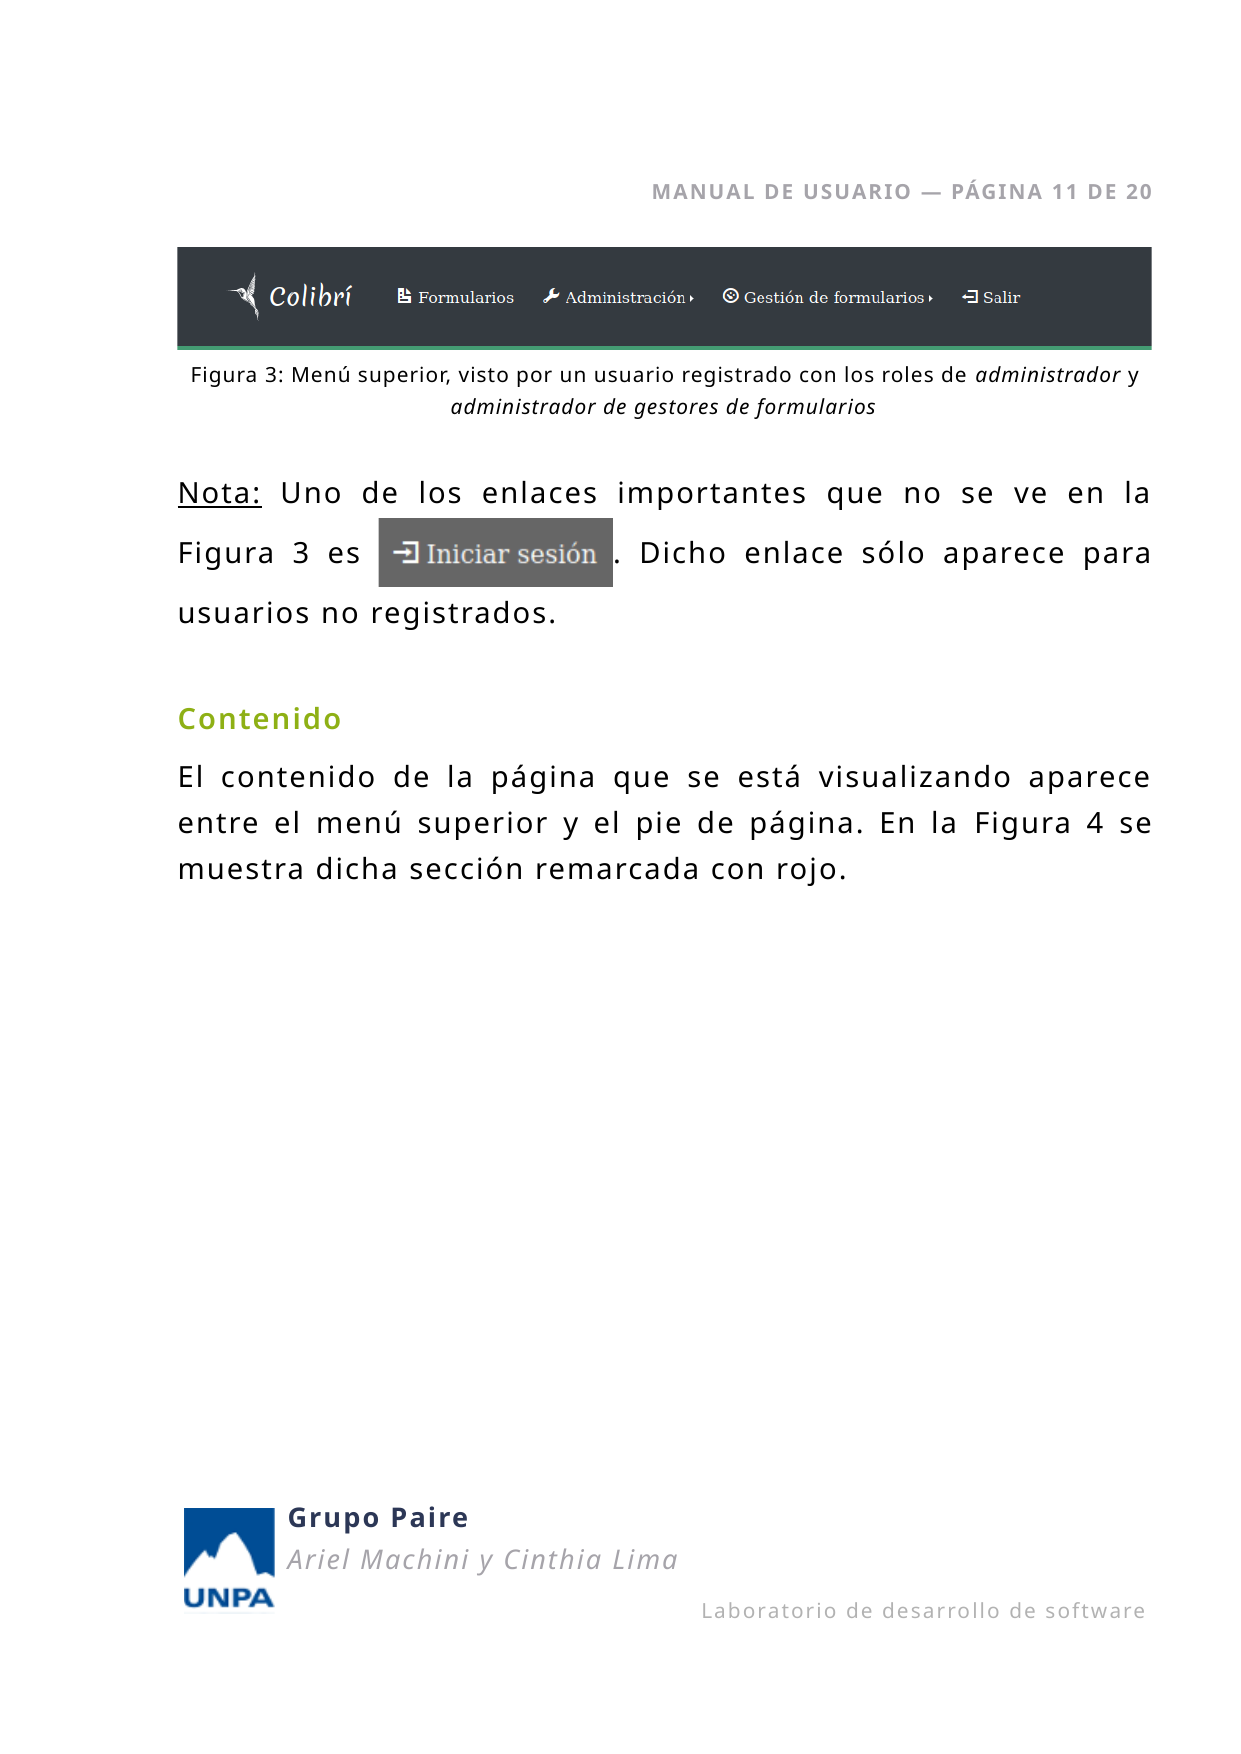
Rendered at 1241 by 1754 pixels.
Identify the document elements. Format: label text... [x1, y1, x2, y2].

picture [378, 518, 613, 587]
text Nota: Uno de los enlaces importantes que no se ve en la Figura 3 es . Dicho enlace sólo aparece para usuarios no registrados. [177, 472, 1152, 632]
picture [177, 247, 1152, 350]
text Figura 3: Menú superior, visto por un usuario registrado con los roles de administrador y administrador de gestores de formularios [177, 350, 1152, 421]
picture [184, 1508, 275, 1614]
text El contenido de la página que se está visualizando aparece entre el menú superior y el pie de página. En la Figura 4 se muestra dicha sección remarcada con rojo. [177, 757, 1152, 888]
subtitle Contenido [177, 699, 1152, 738]
